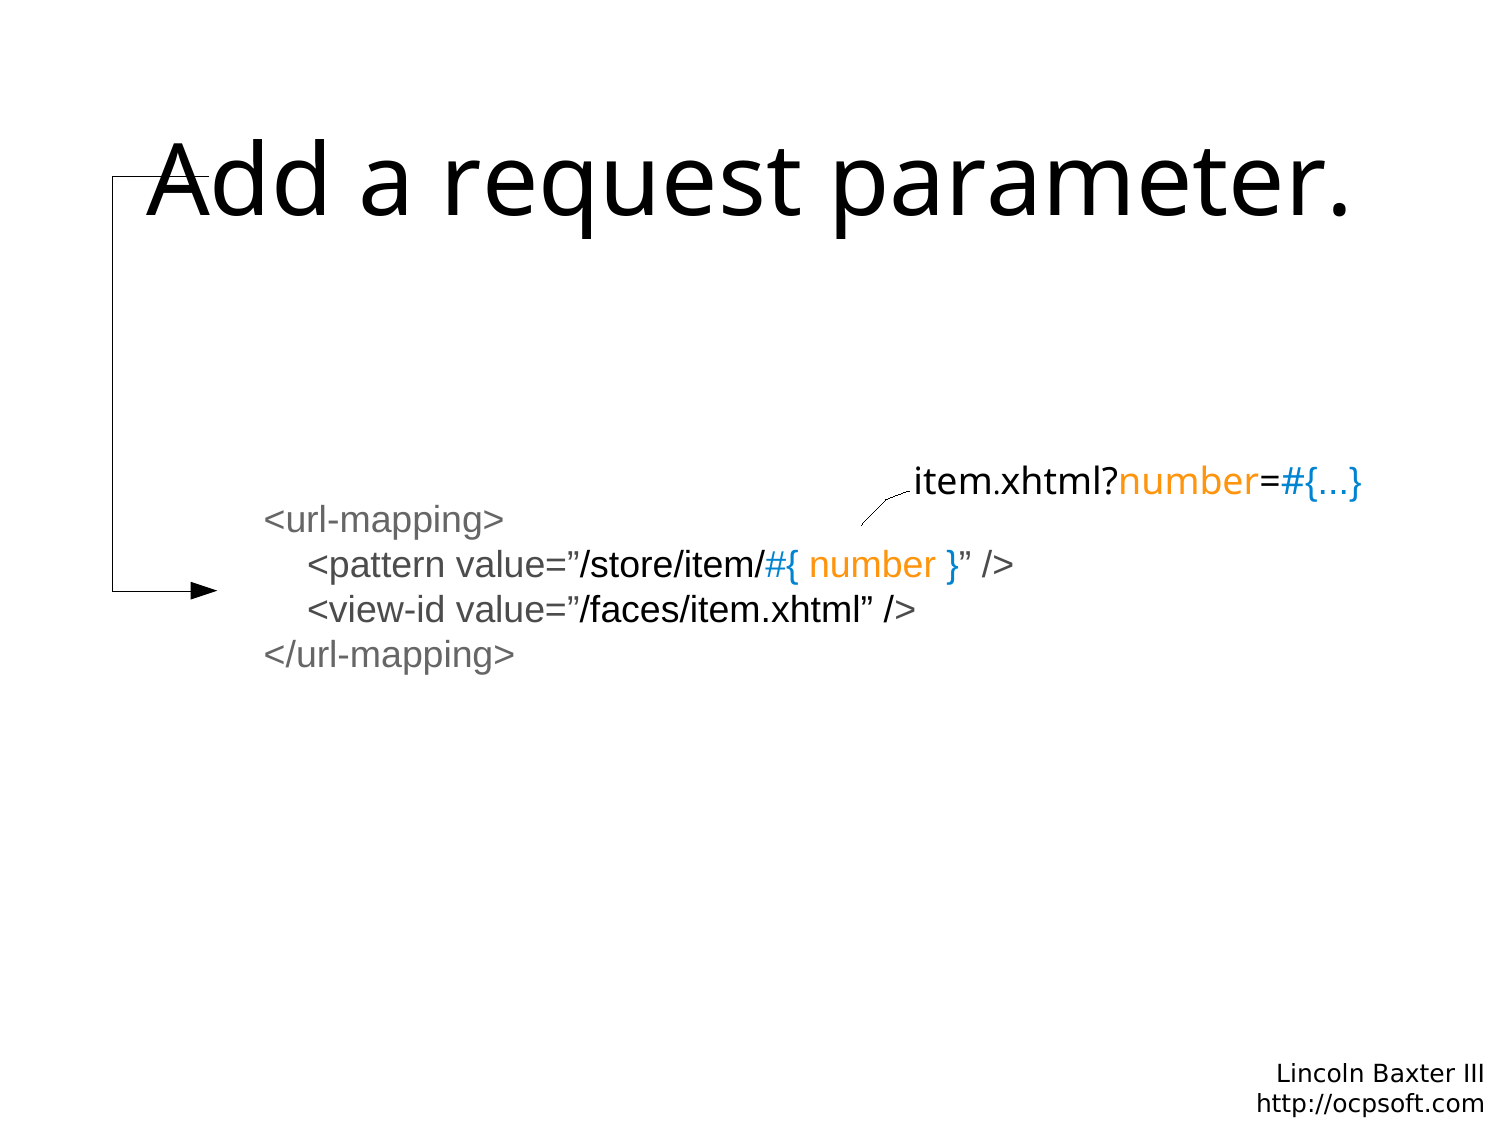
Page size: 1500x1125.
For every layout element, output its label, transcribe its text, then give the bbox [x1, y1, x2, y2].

title Add a request parameter. [75, 107, 1425, 243]
text_box item.xhtml?number=#{...} [898, 450, 1426, 510]
text_box <url-mapping> <pattern value=”/store/item/#{ number }” /> <view-id value=”/faces/item.xhtml” /> </url-mapping> [217, 487, 1351, 694]
